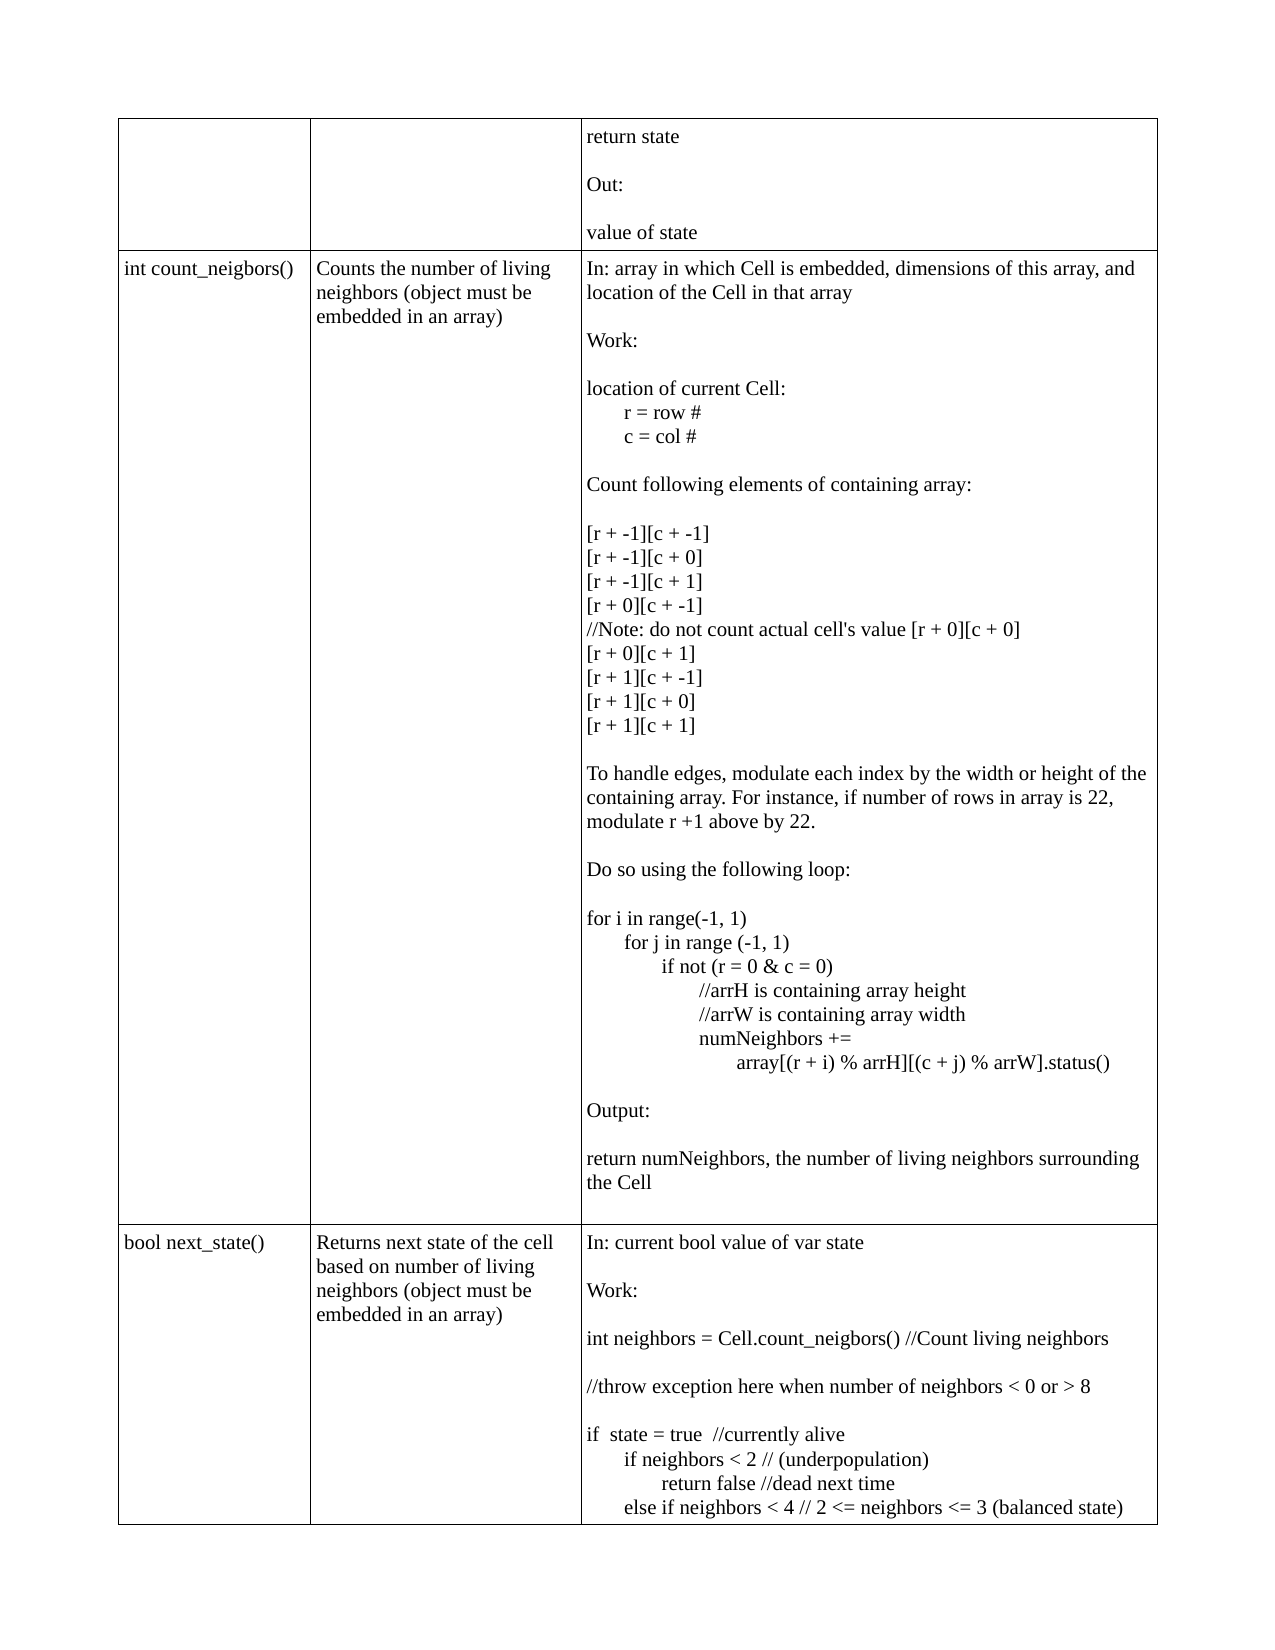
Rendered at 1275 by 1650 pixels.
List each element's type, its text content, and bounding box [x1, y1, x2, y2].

table_cell In: array in which Cell is embedded, dimensions of this array, and location of the Cell in that array Work: location of current Cell: r = row # c = col # Count following elements of containing array: [r + -1][c + -1] [r + -1][c + 0] [r + -1][c + 1] [r + 0][c + -1] //Note: do not count actual cell's value [r + 0][c + 0] [r + 0][c + 1] [r + 1][c + -1] [r + 1][c + 0] [r + 1][c + 1] To handle edges, modulate each index by the width or height of the containing array. For instance, if number of rows in array is 22, modulate r +1 above by 22. Do so using the following loop: for i in range(-1, 1) for j in range (-1, 1) if not (r = 0 & c = 0) //arrH is containing array height //arrW is containing array width numNeighbors += array[(r + i) % arrH][(c + j) % arrW].status() Output: return numNeighbors, the number of living neighbors surrounding the Cell [582, 251, 1157, 1224]
table_cell [311, 119, 581, 250]
table_cell return state Out: value of state [582, 119, 1157, 250]
table_cell Counts the number of living neighbors (object must be embedded in an array) [311, 251, 581, 1224]
table_cell bool next_state() [119, 1225, 310, 1524]
table_cell Returns next state of the cell based on number of living neighbors (object must be embedded in an array) [311, 1225, 581, 1524]
table_cell int count_neigbors() [119, 251, 310, 1224]
table_cell [119, 119, 310, 250]
table_cell In: current bool value of var state Work: int neighbors = Cell.count_neigbors() //Count living neighbors //throw exception here when number of neighbors < 0 or > 8 if state = true //currently alive if neighbors < 2 // (underpopulation) return false //dead next time else if neighbors < 4 // 2 <= neighbors <= 3 (balanced state) [582, 1225, 1157, 1524]
